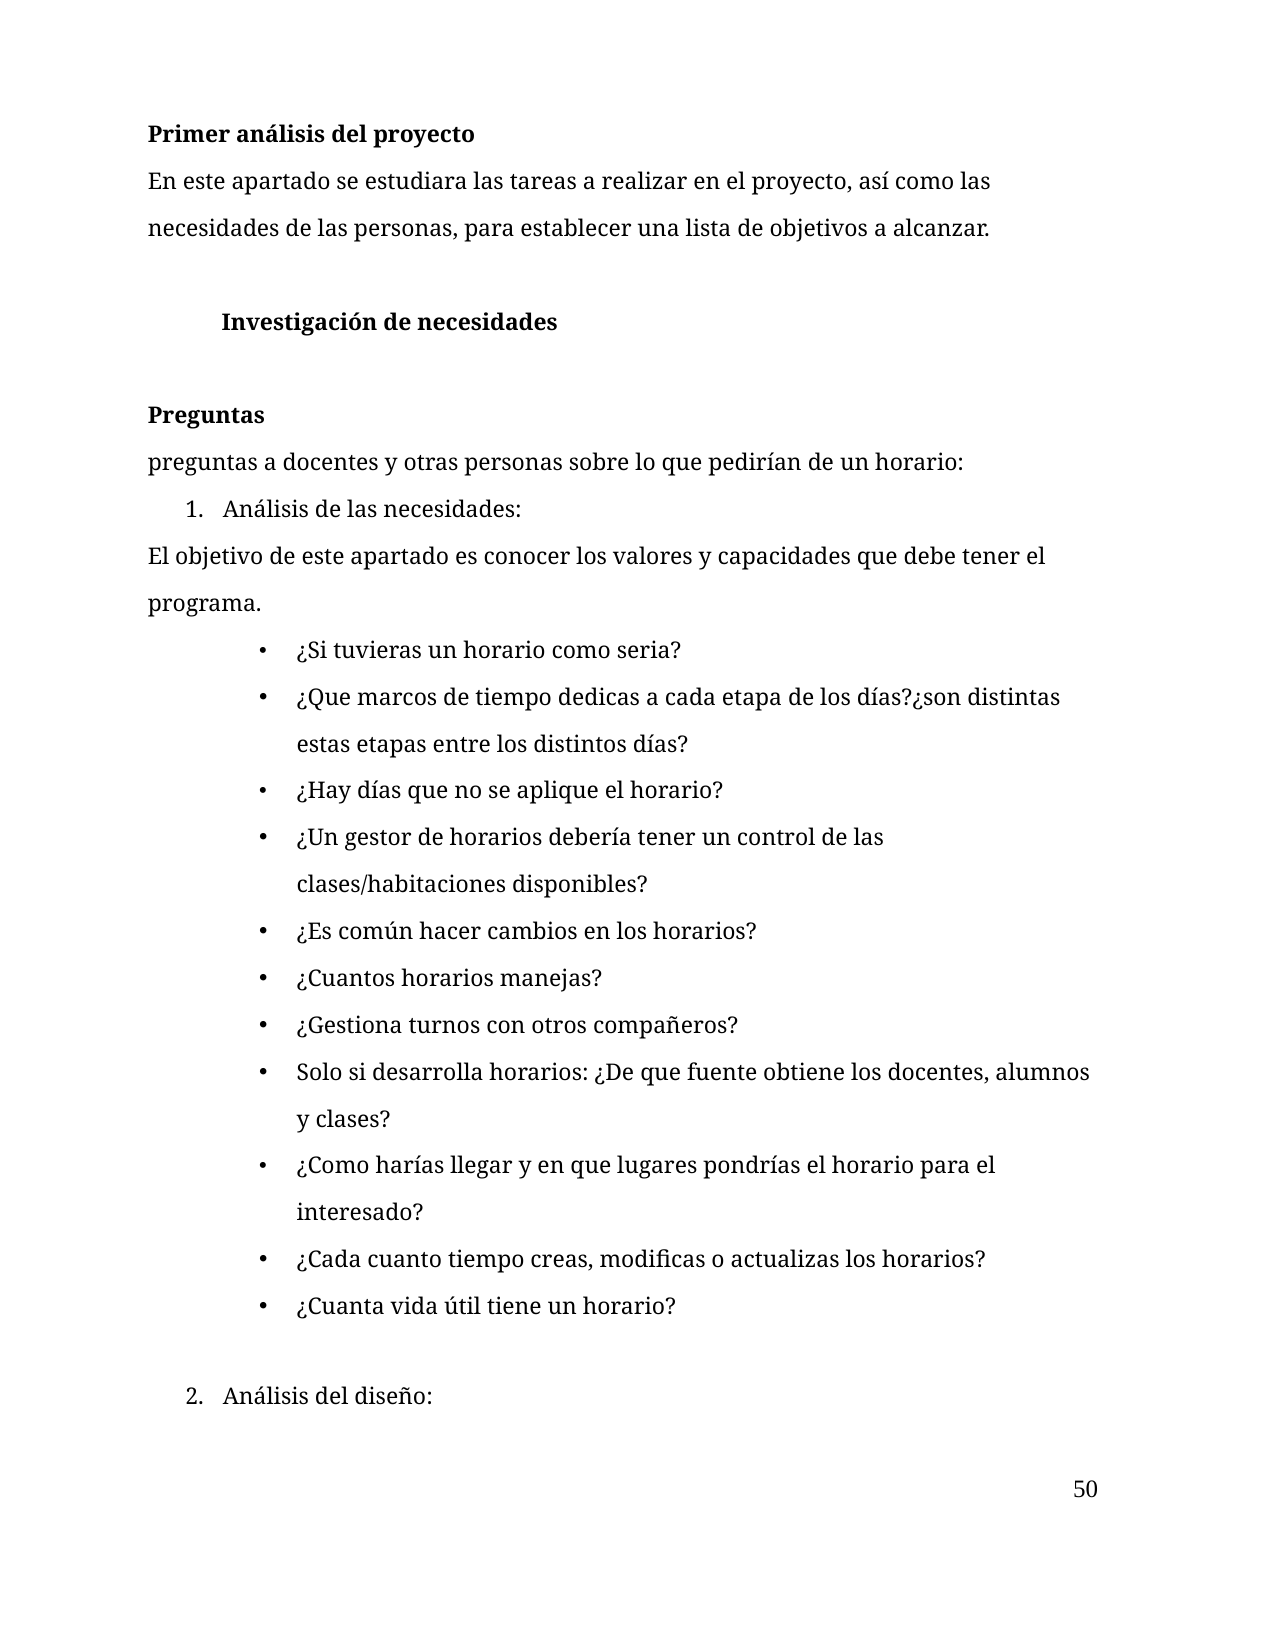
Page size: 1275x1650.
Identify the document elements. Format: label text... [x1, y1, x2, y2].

list ¿Que marcos de tiempo dedicas a cada etapa de los días?¿son distintas estas etapas entre los distintos días? [259, 681, 1098, 759]
list Análisis del diseño: [185, 1380, 1098, 1411]
list ¿Gestiona turnos con otros compañeros? [259, 1009, 1098, 1040]
list Solo si desarrolla horarios: ¿De que fuente obtiene los docentes, alumnos y clases? [259, 1056, 1098, 1134]
list ¿Hay días que no se aplique el horario? [259, 774, 1098, 806]
list ¿Si tuvieras un horario como seria? [259, 634, 1098, 665]
list Análisis de las necesidades: [185, 493, 1098, 524]
text Investigación de necesidades [148, 306, 1098, 337]
text Preguntas [148, 399, 1098, 431]
list ¿Como harías llegar y en que lugares pondrías el horario para el interesado? [259, 1149, 1098, 1227]
list ¿Cada cuanto tiempo creas, modificas o actualizas los horarios? [259, 1243, 1098, 1274]
list ¿Es común hacer cambios en los horarios? [259, 915, 1098, 946]
list ¿Cuantos horarios manejas? [259, 962, 1098, 993]
list ¿Un gestor de horarios debería tener un control de las clases/habitaciones disponibles? [259, 821, 1098, 899]
list ¿Cuanta vida útil tiene un horario? [259, 1290, 1098, 1321]
text preguntas a docentes y otras personas sobre lo que pedirían de un horario: [148, 446, 1098, 477]
text El objetivo de este apartado es conocer los valores y capacidades que debe tener el programa. [148, 540, 1098, 618]
text En este apartado se estudiara las tareas a realizar en el proyecto, así como las necesidades de las personas, para establecer una lista de objetivos a alcanzar. [148, 165, 1098, 243]
text Primer análisis del proyecto [148, 118, 1098, 149]
